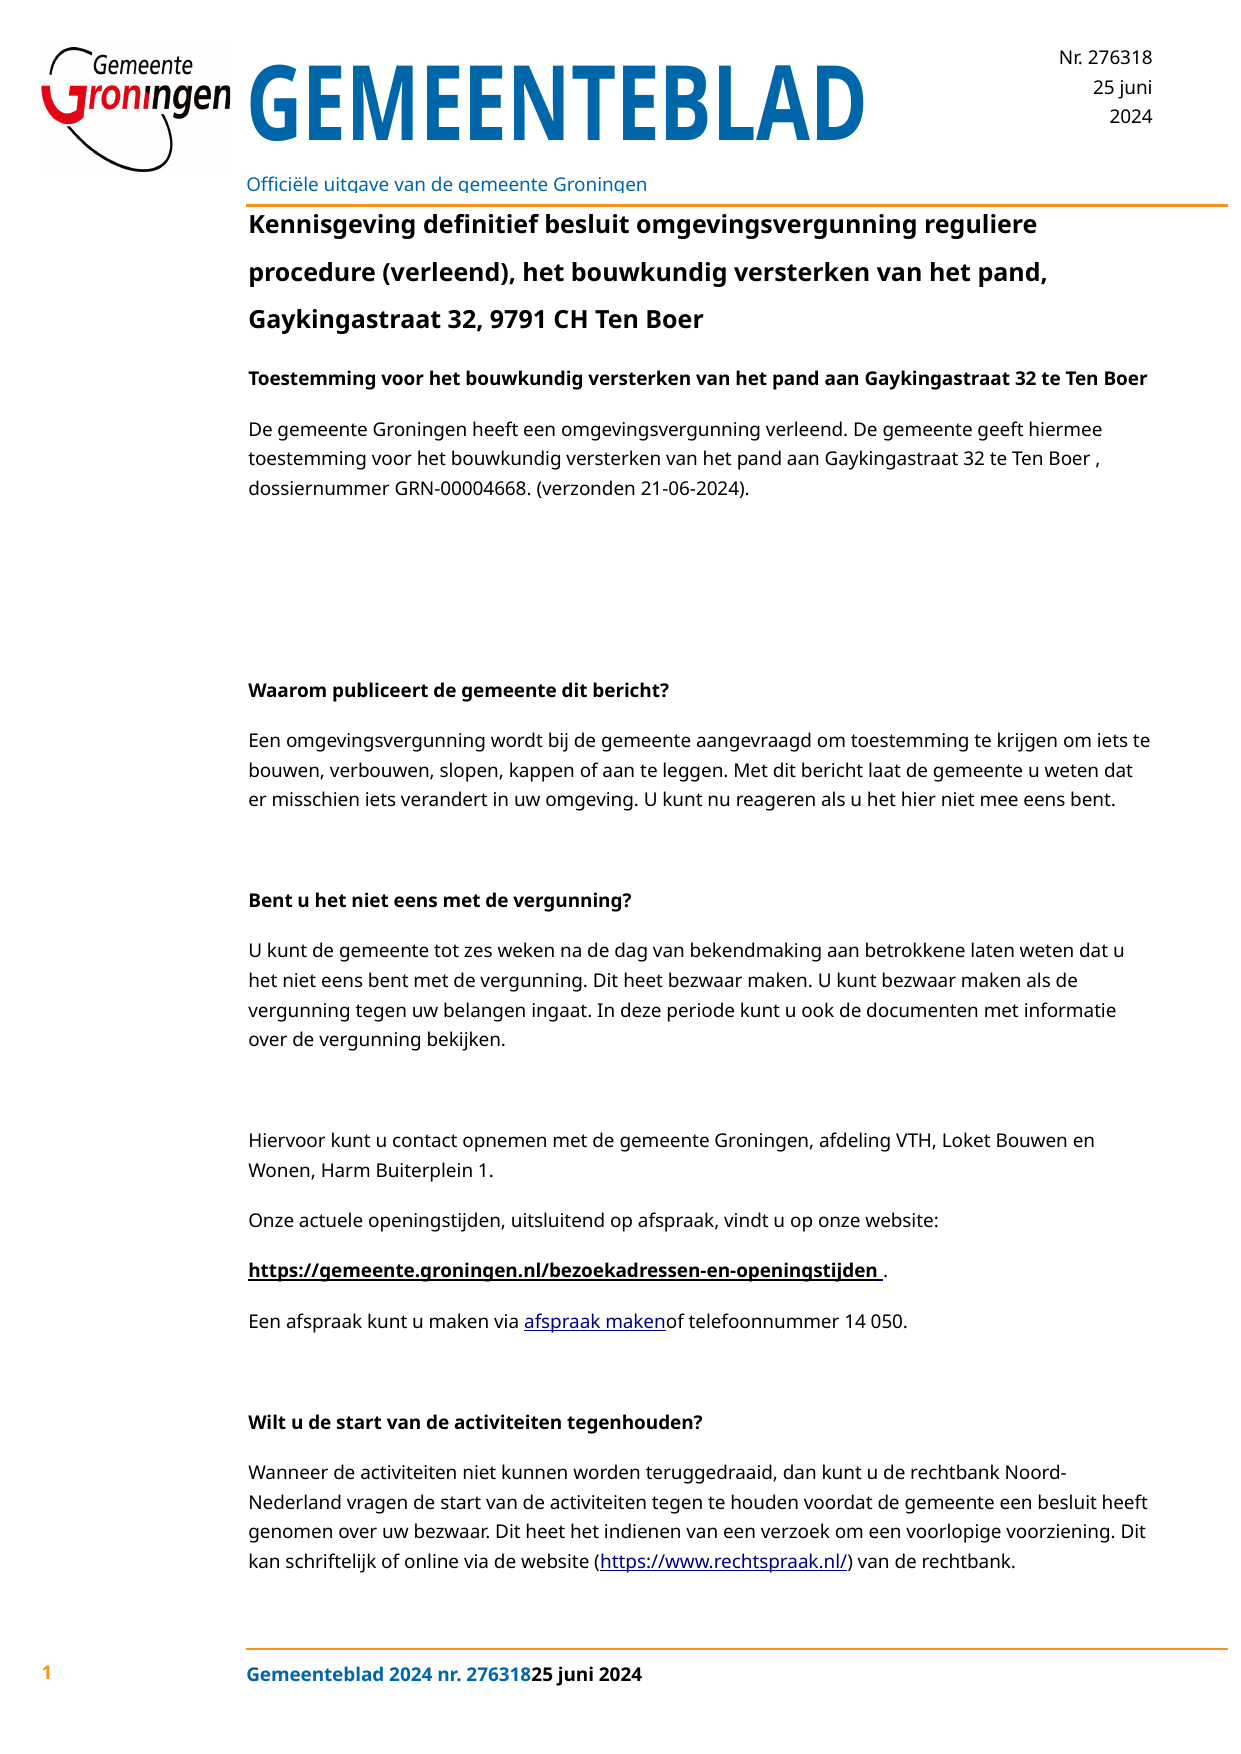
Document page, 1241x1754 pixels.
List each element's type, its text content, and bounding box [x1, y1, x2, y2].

text Een omgevingsvergunning wordt bij de gemeente aangevraagd om toestemming te krijgen om iets te bouwen, verbouwen, slopen, kappen of aan te leggen. Met dit bericht laat de gemeente u weten dat er misschien iets verandert in uw omgeving. U kunt nu reageren als u het hier niet mee eens bent. [248, 727, 1152, 812]
text De gemeente Groningen heeft een omgevingsvergunning verleend. De gemeente geeft hiermee toestemming voor het bouwkundig versterken van het pand aan Gaykingastraat 32 te Ten Boer , dossiernummer GRN-00004668. (verzonden 21-06-2024). [248, 416, 1152, 501]
text Onze actuele openingstijden, uitsluitend op afspraak, vindt u op onze website: [248, 1207, 1152, 1233]
text U kunt de gemeente tot zes weken na de dag van bekendmaking aan betrokkene laten weten dat u het niet eens bent met de vergunning. Dit heet bezwaar maken. U kunt bezwaar maken als de vergunning tegen uw belangen ingaat. In deze periode kunt u ook de documenten met informatie over de vergunning bekijken. [248, 938, 1152, 1052]
picture [41, 47, 231, 172]
text Wilt u de start van de activiteiten tegenhouden? [248, 1409, 1152, 1434]
text Een afspraak kunt u maken via afspraak makenof telefoonnummer 14 050. [248, 1308, 1152, 1334]
text Bent u het niet eens met de vergunning? [248, 887, 1152, 913]
text Toestemming voor het bouwkundig versterken van het pand aan Gaykingastraat 32 te Ten Boer [248, 366, 1152, 391]
text Waarom publiceert de gemeente dit bericht? [248, 677, 1152, 702]
text Hiervoor kunt u contact opnemen met de gemeente Groningen, afdeling VTH, Loket Bouwen en Wonen, Harm Buiterplein 1. [248, 1127, 1152, 1182]
text Wanneer de activiteiten niet kunnen worden teruggedraaid, dan kunt u de rechtbank Noord-Nederland vragen de start van de activiteiten tegen te houden voordat de gemeente een besluit heeft genomen over uw bezwaar. Dit heet het indienen van een verzoek om een voorlopige voorziening. Dit kan schriftelijk of online via de website (https://www.rechtspraak.nl/) van de rechtbank. [248, 1459, 1152, 1574]
text https://gemeente.groningen.nl/bezoekadressen-en-openingstijden . [248, 1258, 1152, 1283]
text Kennisgeving definitief besluit omgevingsvergunning reguliere procedure (verleend), het bouwkundig versterken van het pand, Gaykingastraat 32, 9791 CH Ten Boer [248, 207, 1152, 336]
